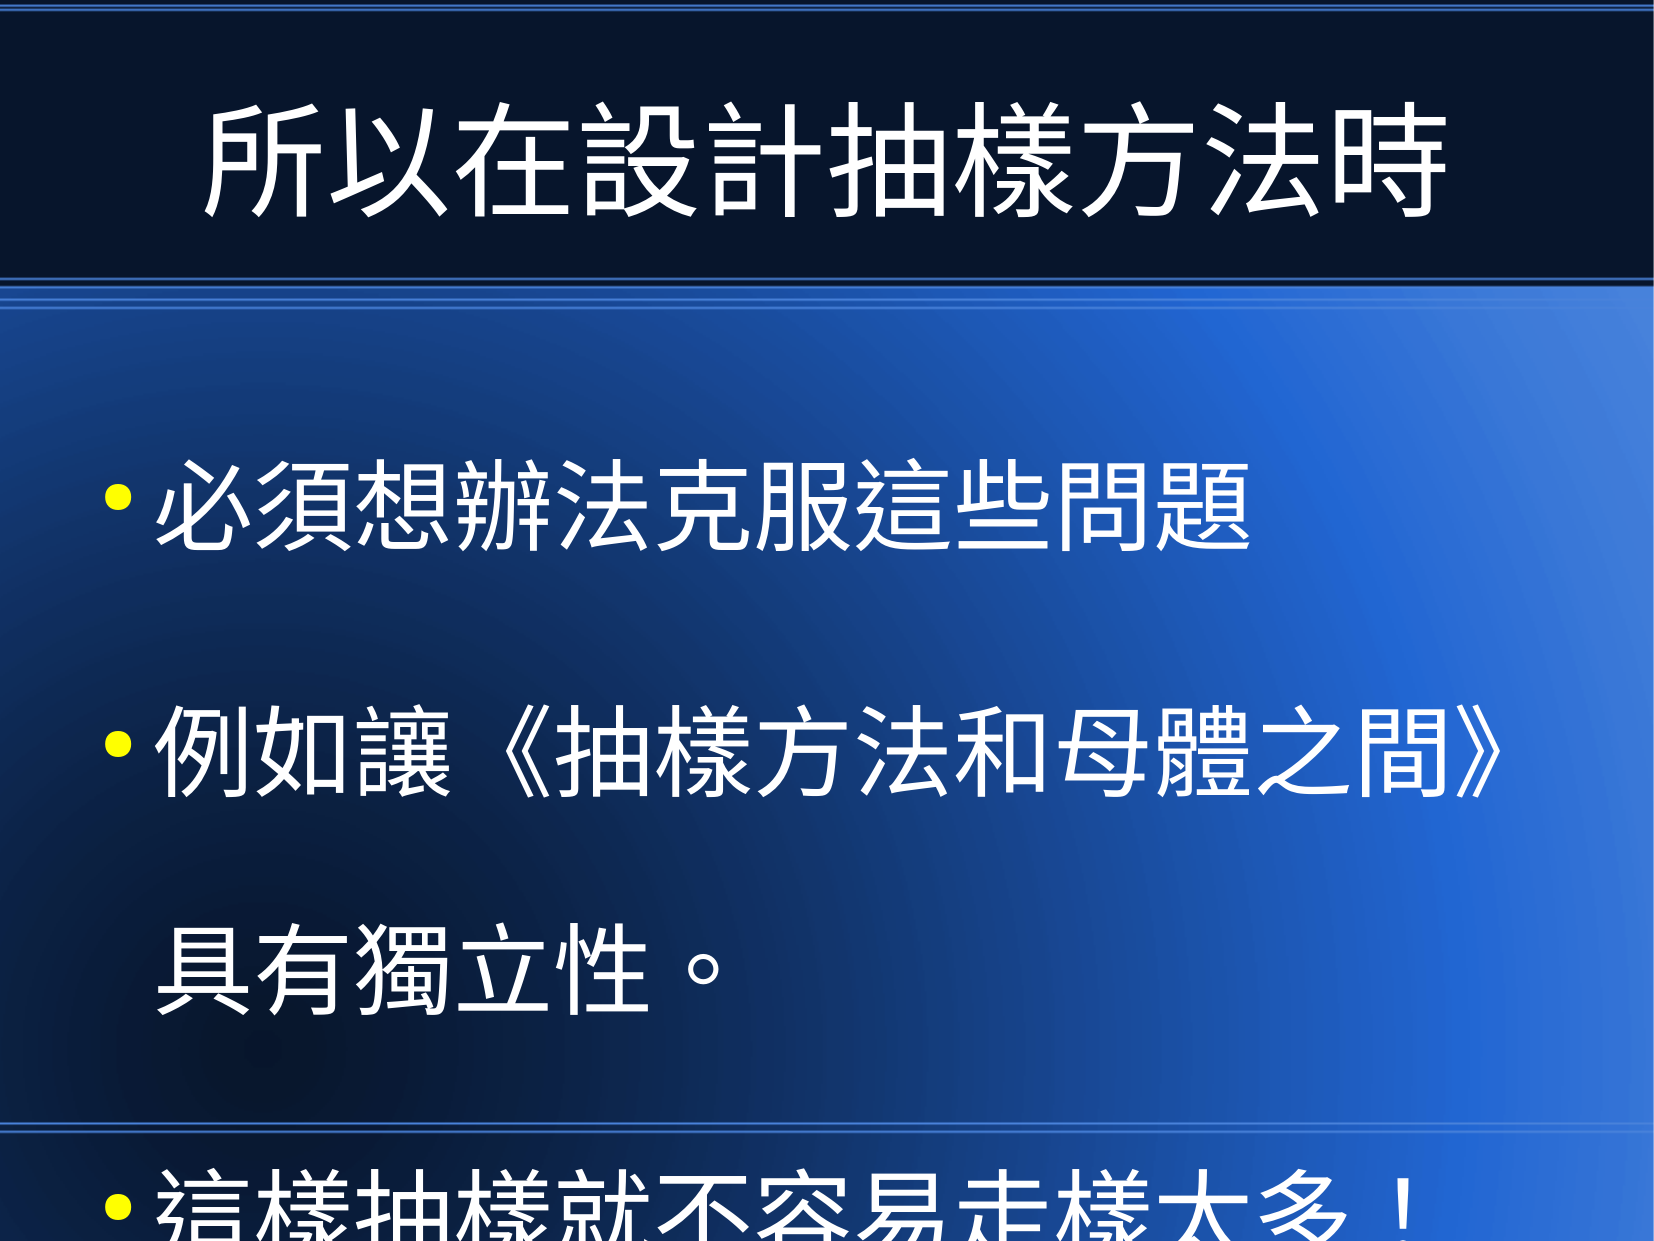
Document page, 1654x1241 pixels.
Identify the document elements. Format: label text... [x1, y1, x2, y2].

list 必須想辦法克服這些問題 例如讓《抽樣方法和母體之間》具有獨立性。 這樣抽樣就不容易走樣太多！ [82, 355, 1571, 1241]
title 所以在設計抽樣方法時 [82, 49, 1571, 257]
picture [0, 0, 1654, 1241]
